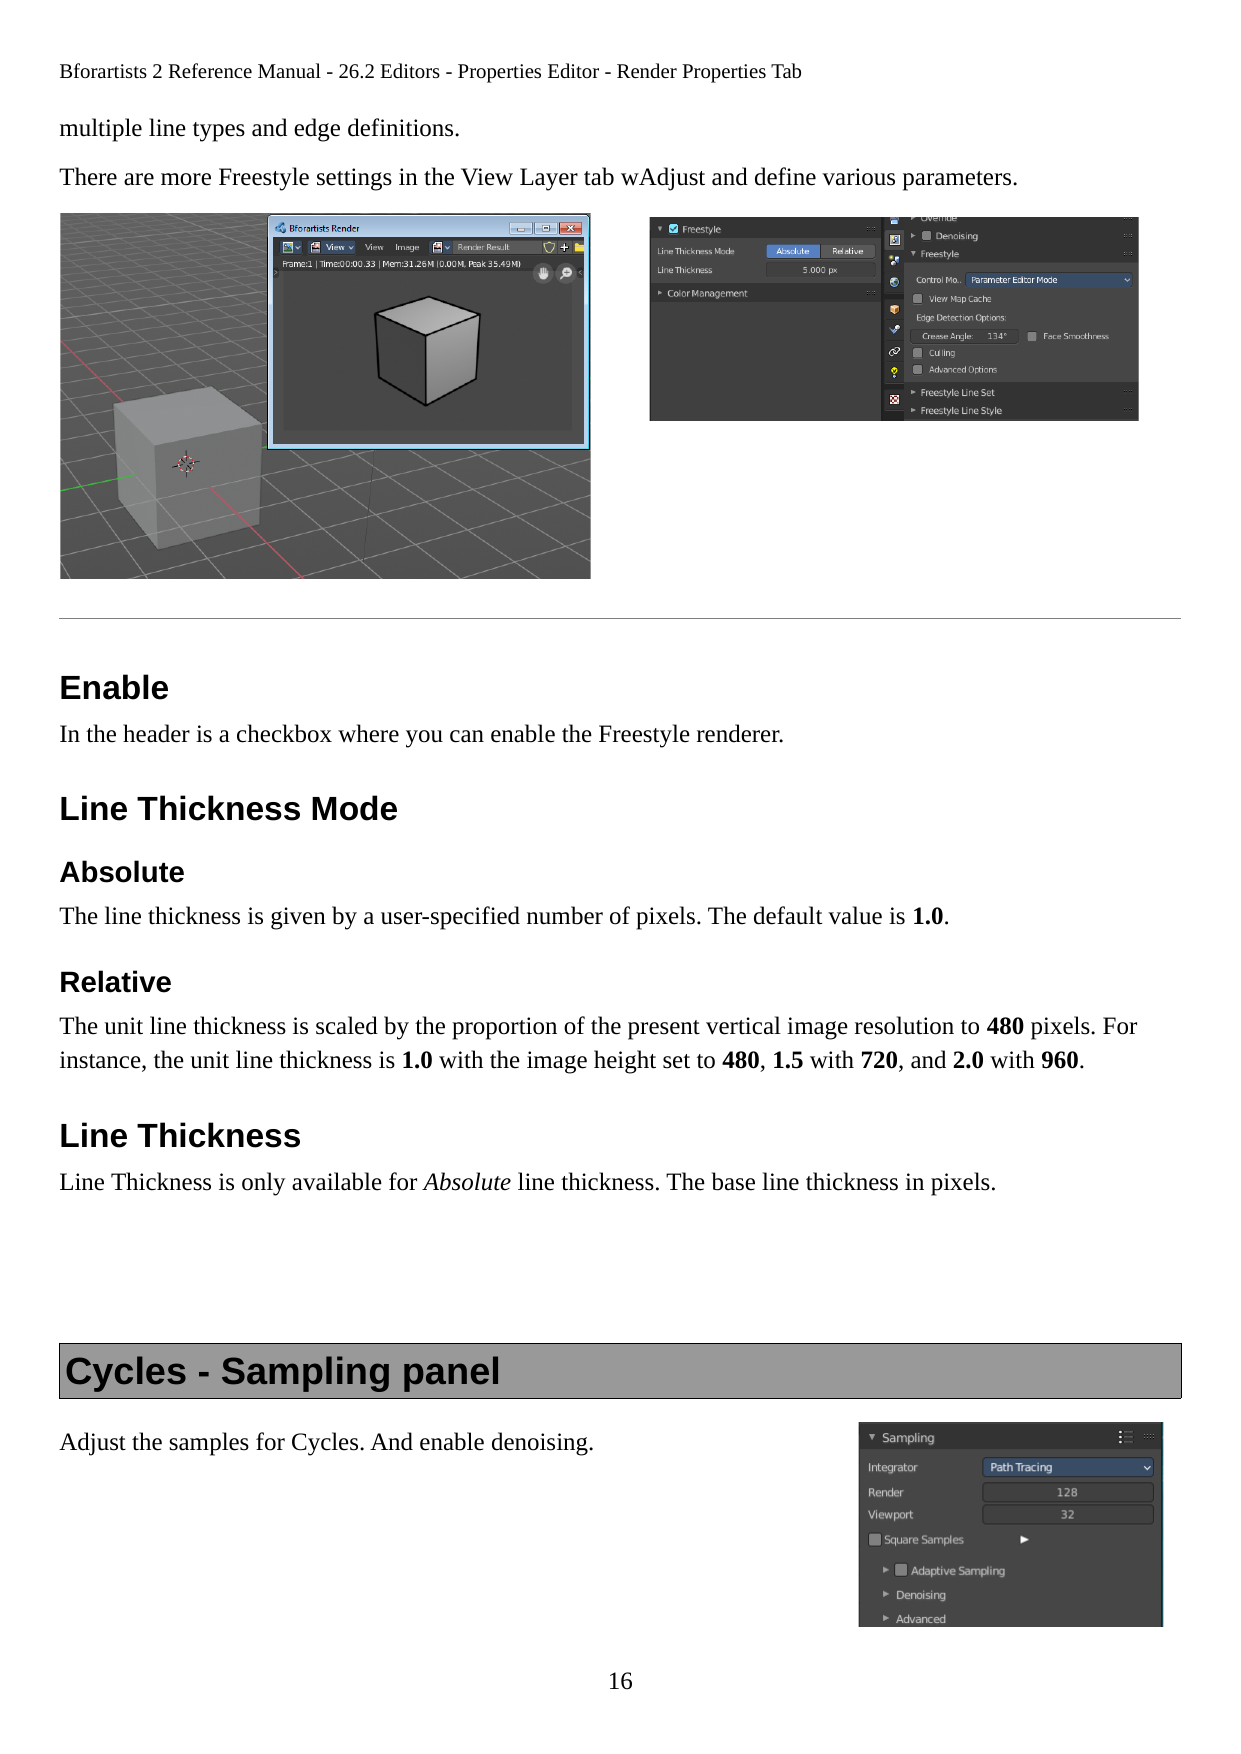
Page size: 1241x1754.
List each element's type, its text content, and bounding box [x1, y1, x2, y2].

text The line thickness is given by a user-specified number of pixels. The default value is 1.0. [59, 901, 1181, 930]
subtitle Line Thickness [59, 1116, 1181, 1154]
table_header Cycles - Sampling panel [60, 1344, 1181, 1398]
text There are more Freestyle settings in the View Layer tab wAdjust and define various parameters. [59, 162, 1181, 190]
text multiple line types and edge definitions. [59, 113, 1181, 141]
text Line Thickness is only available for Absolute line thickness. The base line thickness in pixels. [59, 1167, 1181, 1195]
subtitle Relative [59, 965, 1181, 999]
picture [649, 217, 1139, 421]
subtitle Absolute [59, 855, 1181, 889]
picture [858, 1422, 1164, 1627]
subtitle Enable [59, 668, 1181, 707]
text In the header is a checkbox where you can enable the Freestyle renderer. [59, 719, 1181, 748]
text Adjust the samples for Cycles. And enable denoising. [59, 1427, 858, 1455]
subtitle Line Thickness Mode [59, 789, 1181, 828]
text The unit line thickness is scaled by the proportion of the present vertical image resolution to 480 pixels. For instance, the unit line thickness is 1.0 with the image height set to 480, 1.5 with 720, and 2.0 with 960. [59, 1011, 1181, 1074]
picture [60, 213, 591, 579]
